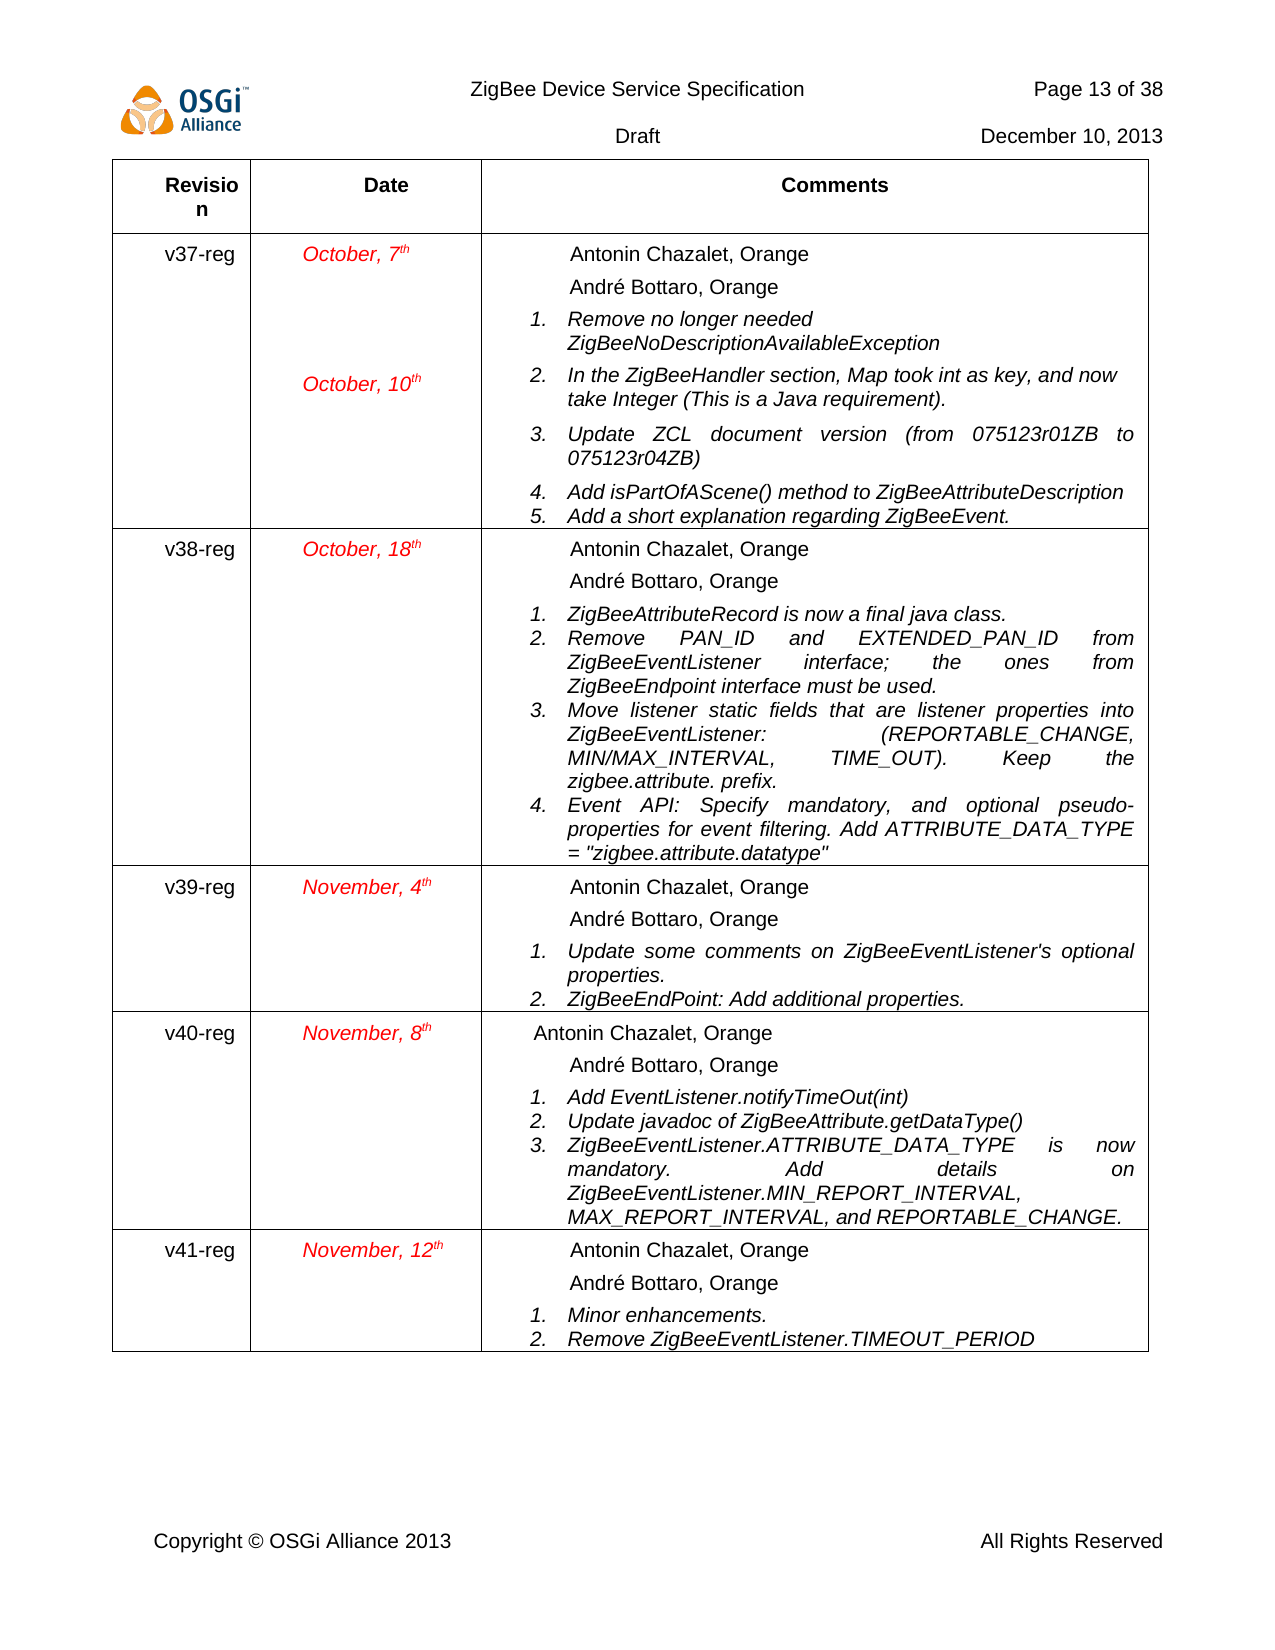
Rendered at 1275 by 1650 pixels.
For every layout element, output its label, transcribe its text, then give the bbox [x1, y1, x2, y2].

table_cell Antonin Chazalet, Orange André Bottaro, Orange Remove no longer needed ZigBeeNoDescriptionAvailableException In the ZigBeeHandler section, Map took int as key, and now take Integer (This is a Java requirement). Update ZCL document version (from 075123r01ZB to 075123r04ZB) Add isPartOfAScene() method to ZigBeeAttributeDescription Add a short explanation regarding ZigBeeEvent. [482, 234, 1148, 528]
table_cell v39-reg [113, 866, 250, 1011]
table_cell v41-reg [113, 1230, 250, 1351]
table_cell v37-reg [113, 234, 250, 528]
table_header Revision [113, 160, 250, 233]
table_cell Antonin Chazalet, Orange André Bottaro, Orange ZigBeeAttributeRecord is now a final java class. Remove PAN_ID and EXTENDED_PAN_ID from ZigBeeEventListener interface; the ones from ZigBeeEndpoint interface must be used. Move listener static fields that are listener properties into ZigBeeEventListener: (REPORTABLE_CHANGE, MIN/MAX_INTERVAL, TIME_OUT). Keep the zigbee.attribute. prefix. Event API: Specify mandatory, and optional pseudo-properties for event filtering. Add ATTRIBUTE_DATA_TYPE = "zigbee.attribute.datatype" [482, 529, 1148, 865]
table_cell Antonin Chazalet, Orange André Bottaro, Orange Update some comments on ZigBeeEventListener's optional properties. ZigBeeEndPoint: Add additional properties. [482, 866, 1148, 1011]
table_cell November, 12th [251, 1230, 481, 1351]
table_header Date [251, 160, 481, 233]
table_cell v38-reg [113, 529, 250, 865]
picture [113, 78, 257, 142]
table_cell November, 8th [251, 1012, 481, 1229]
table_cell v40-reg [113, 1012, 250, 1229]
table_cell Antonin Chazalet, Orange André Bottaro, Orange Minor enhancements. Remove ZigBeeEventListener.TIMEOUT_PERIOD [482, 1230, 1148, 1351]
table_cell October, 7th October, 10th [251, 234, 481, 528]
table_cell November, 4th [251, 866, 481, 1011]
table_cell Antonin Chazalet, Orange André Bottaro, Orange Add EventListener.notifyTimeOut(int) Update javadoc of ZigBeeAttribute.getDataType() ZigBeeEventListener.ATTRIBUTE_DATA_TYPE is now mandatory. Add details on ZigBeeEventListener.MIN_REPORT_INTERVAL, MAX_REPORT_INTERVAL, and REPORTABLE_CHANGE. [482, 1012, 1148, 1229]
table_cell October, 18th [251, 529, 481, 865]
table_header Comments [482, 160, 1148, 233]
